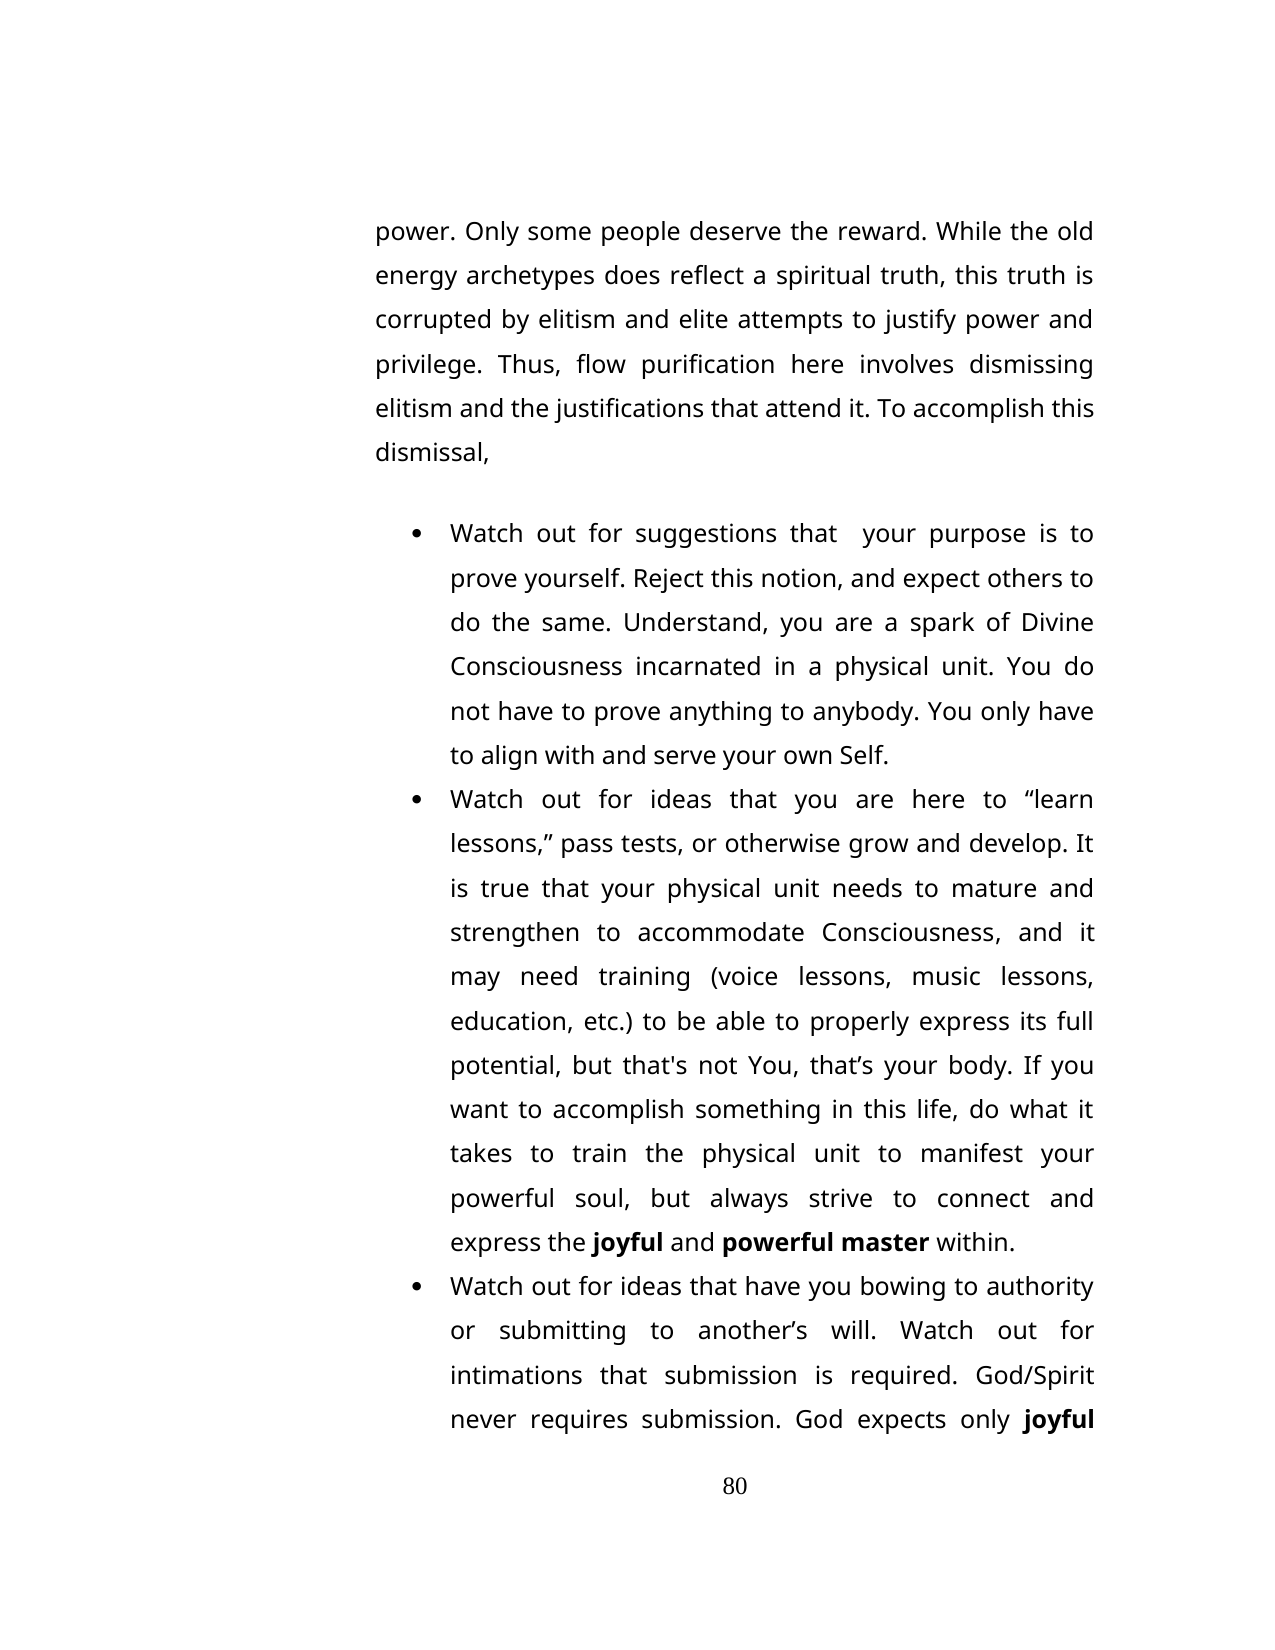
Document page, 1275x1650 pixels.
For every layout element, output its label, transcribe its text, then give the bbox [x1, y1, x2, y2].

list Watch out for suggestions that your purpose is to prove yourself. Reject this notion, and expect others to do the same. Understand, you are a spark of Divine Consciousness incarnated in a physical unit. You do not have to prove anything to anybody. You only have to align with and serve your own Self. [412, 516, 1095, 772]
list Watch out for ideas that you are here to “learn lessons,” pass tests, or otherwise grow and develop. It is true that your physical unit needs to mature and strengthen to accommodate Consciousness, and it may need training (voice lessons, music lessons, education, etc.) to be able to properly express its full potential, but that's not You, that’s your body. If you want to accomplish something in this life, do what it takes to train the physical unit to manifest your powerful soul, but always strive to connect and express the joyful and powerful master within. [412, 782, 1095, 1258]
text power. Only some people deserve the reward. While the old energy archetypes does reflect a spiritual truth, this truth is corrupted by elitism and elite attempts to justify power and privilege. Thus, flow purification here involves dismissing elitism and the justifications that attend it. To accomplish this dismissal, [375, 213, 1095, 469]
list Watch out for ideas that have you bowing to authority or submitting to another’s will. Watch out for intimations that submission is required. God/Spirit never requires submission. God expects only joyful [412, 1269, 1095, 1436]
